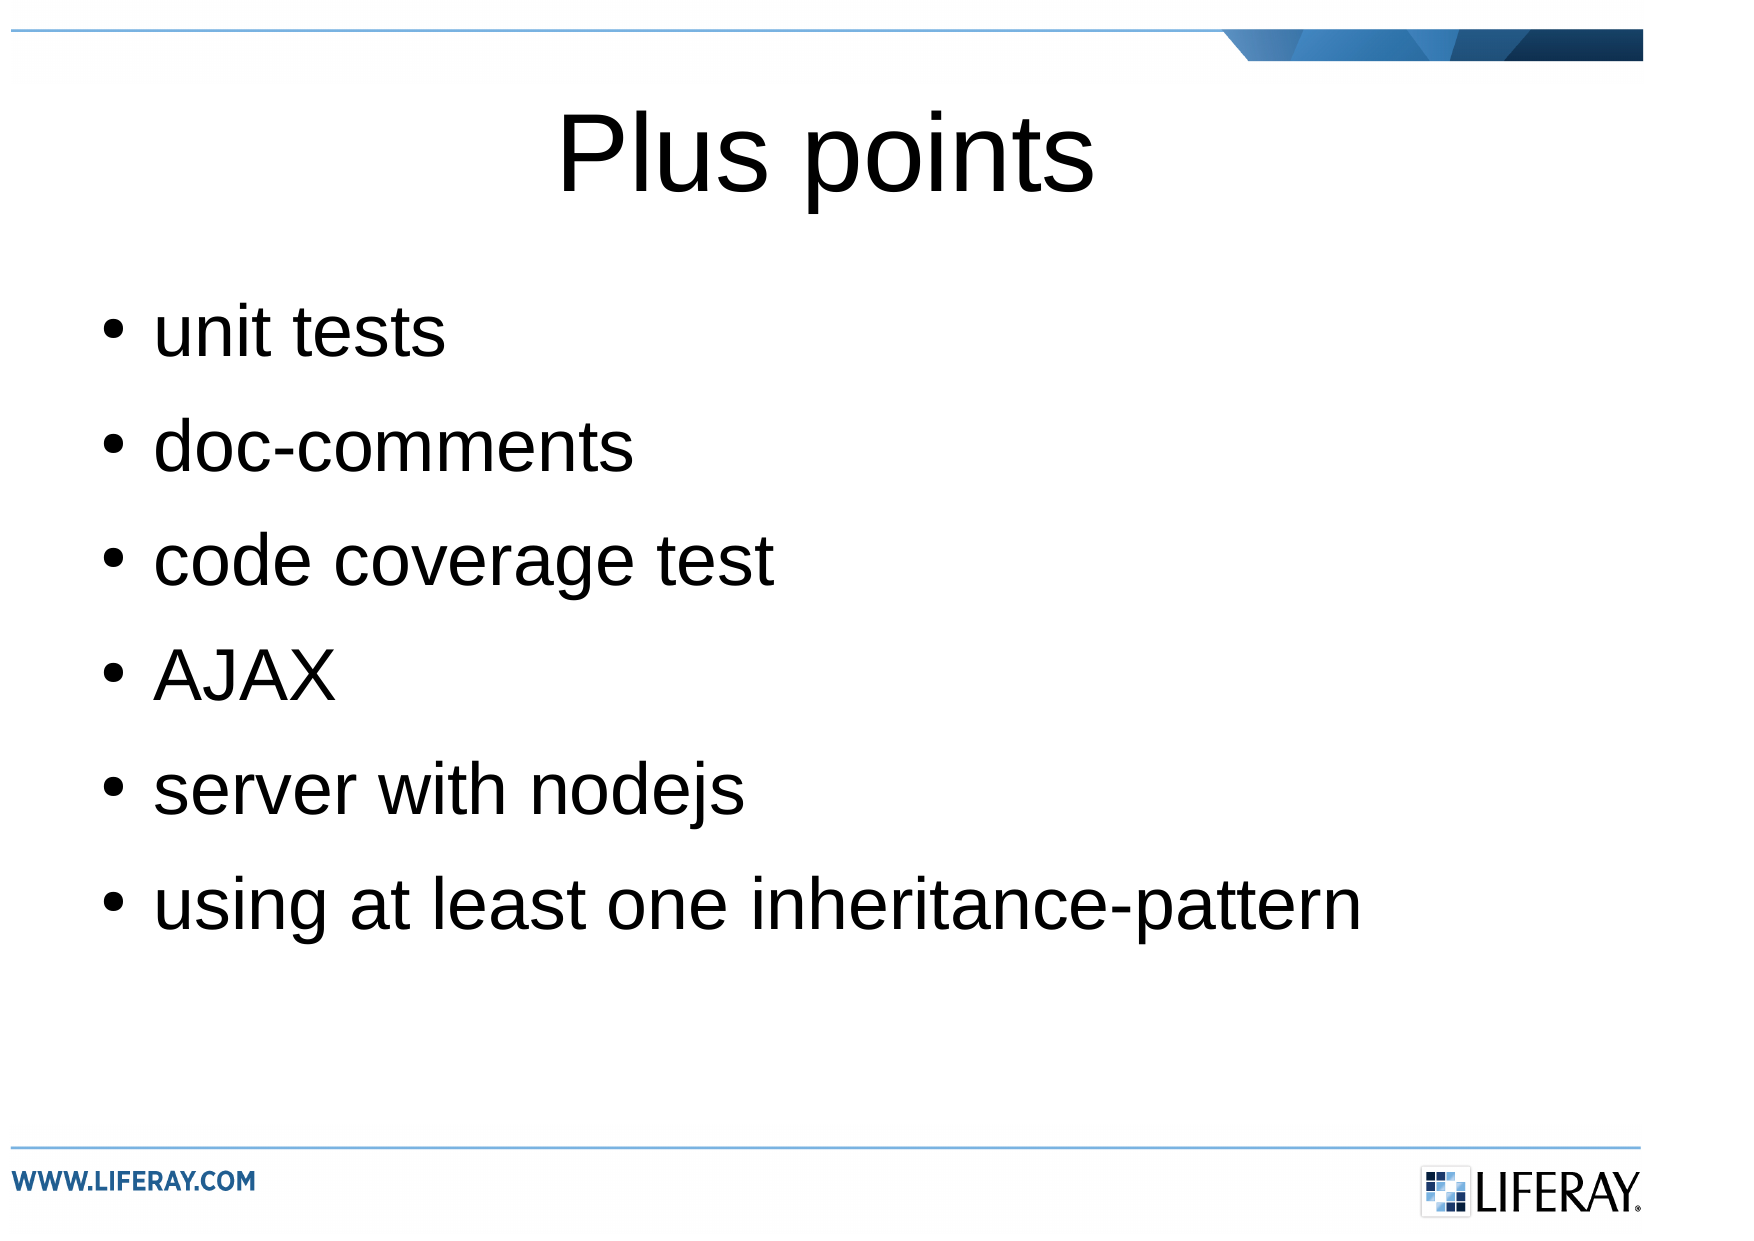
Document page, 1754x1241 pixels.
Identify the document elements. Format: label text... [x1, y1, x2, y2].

picture [9, 1124, 1642, 1234]
list unit tests doc-comments code coverage test AJAX server with nodejs using at least one inheritance-pattern [82, 290, 1571, 1010]
picture [11, 0, 1644, 84]
title Plus points [82, 49, 1571, 257]
